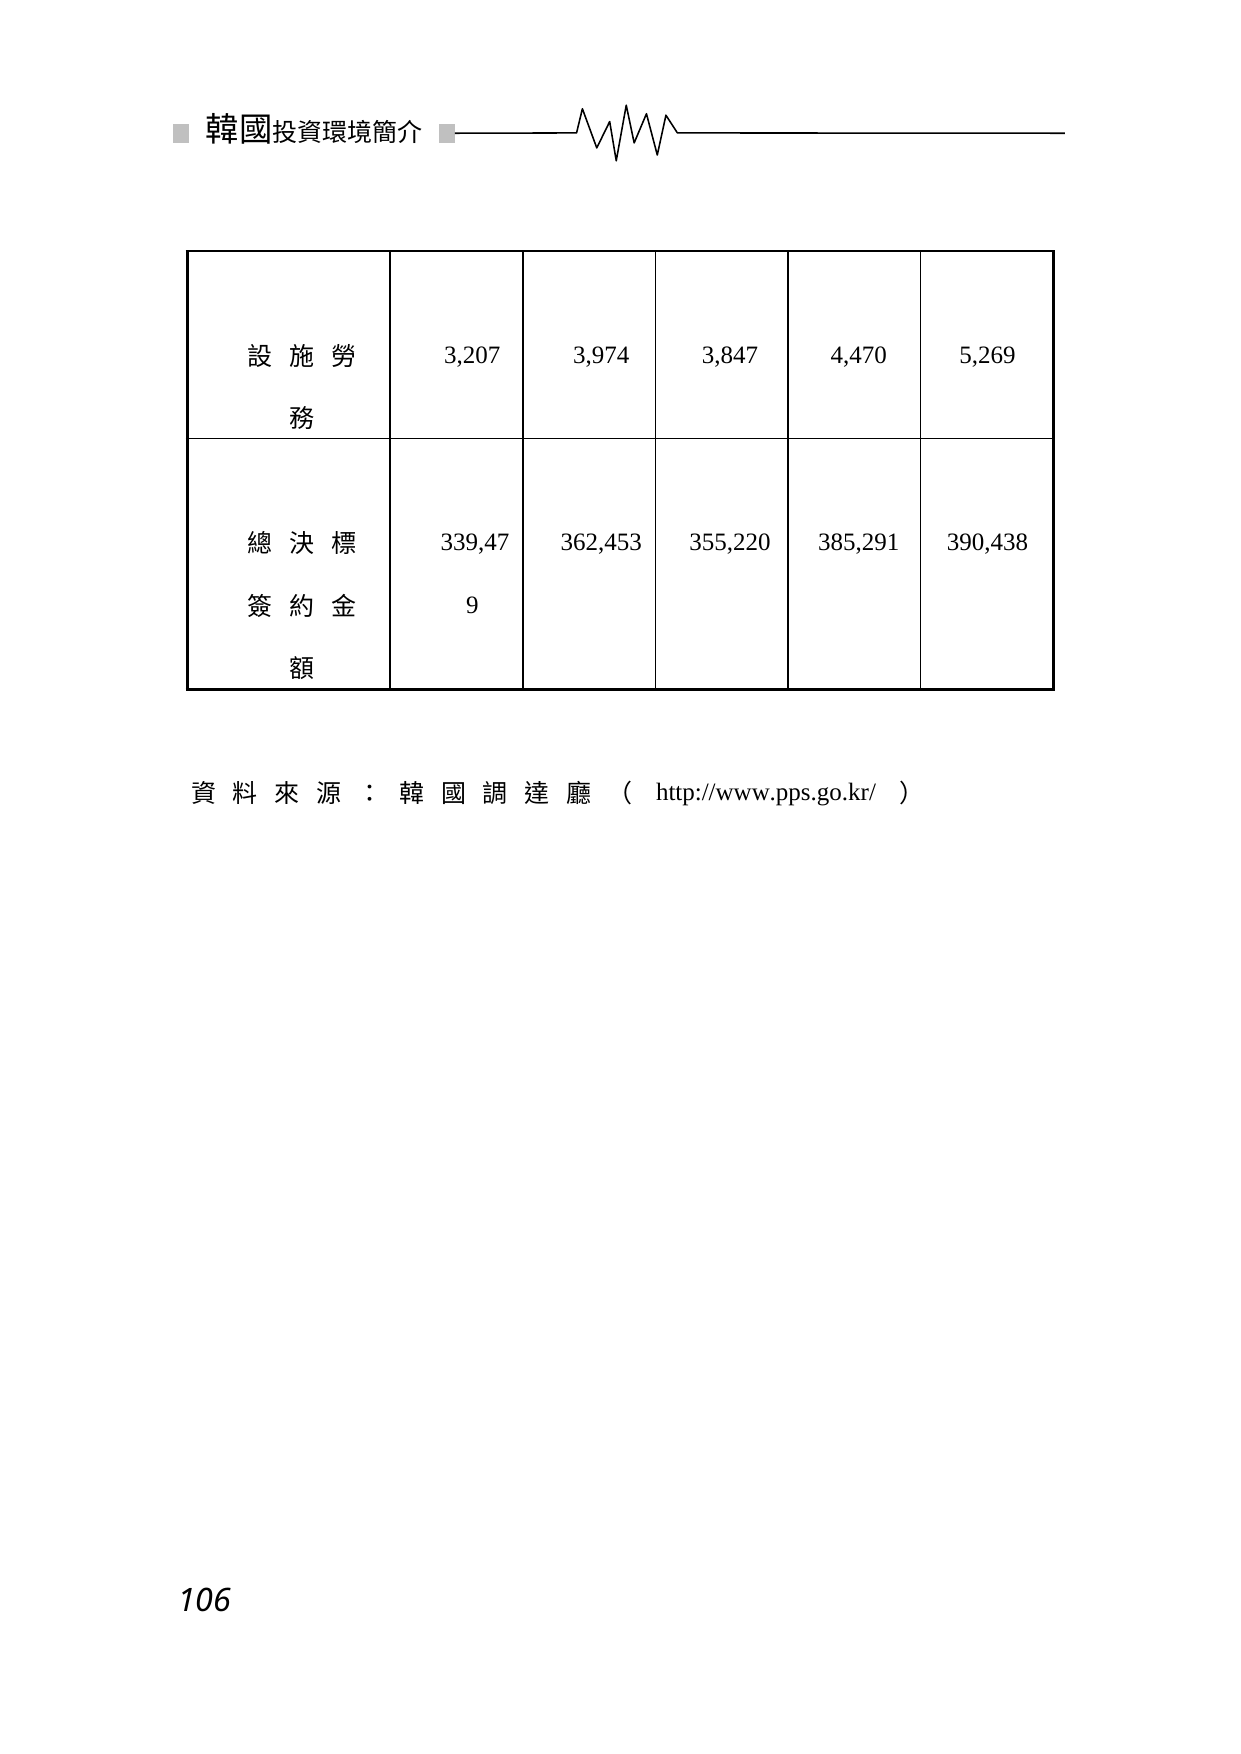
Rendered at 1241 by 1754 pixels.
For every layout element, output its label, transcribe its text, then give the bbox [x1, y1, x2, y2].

table_cell 339,479 [391, 439, 522, 688]
table_cell 3,974 [524, 252, 655, 438]
table_cell 385,291 [789, 439, 920, 688]
table_cell 362,453 [524, 439, 655, 688]
table_cell 3,207 [391, 252, 522, 438]
table_cell 3,847 [656, 252, 787, 438]
table_cell 355,220 [656, 439, 787, 688]
table_cell 設施勞務 [189, 252, 389, 438]
table_cell 總決標簽約金額 [189, 439, 389, 688]
table_cell 390,438 [921, 439, 1052, 688]
table_cell 4,470 [789, 252, 920, 438]
text 資料來源：韓國調達廳（http://www.pps.go.kr/） [183, 750, 1058, 813]
table_cell 5,269 [921, 252, 1052, 438]
